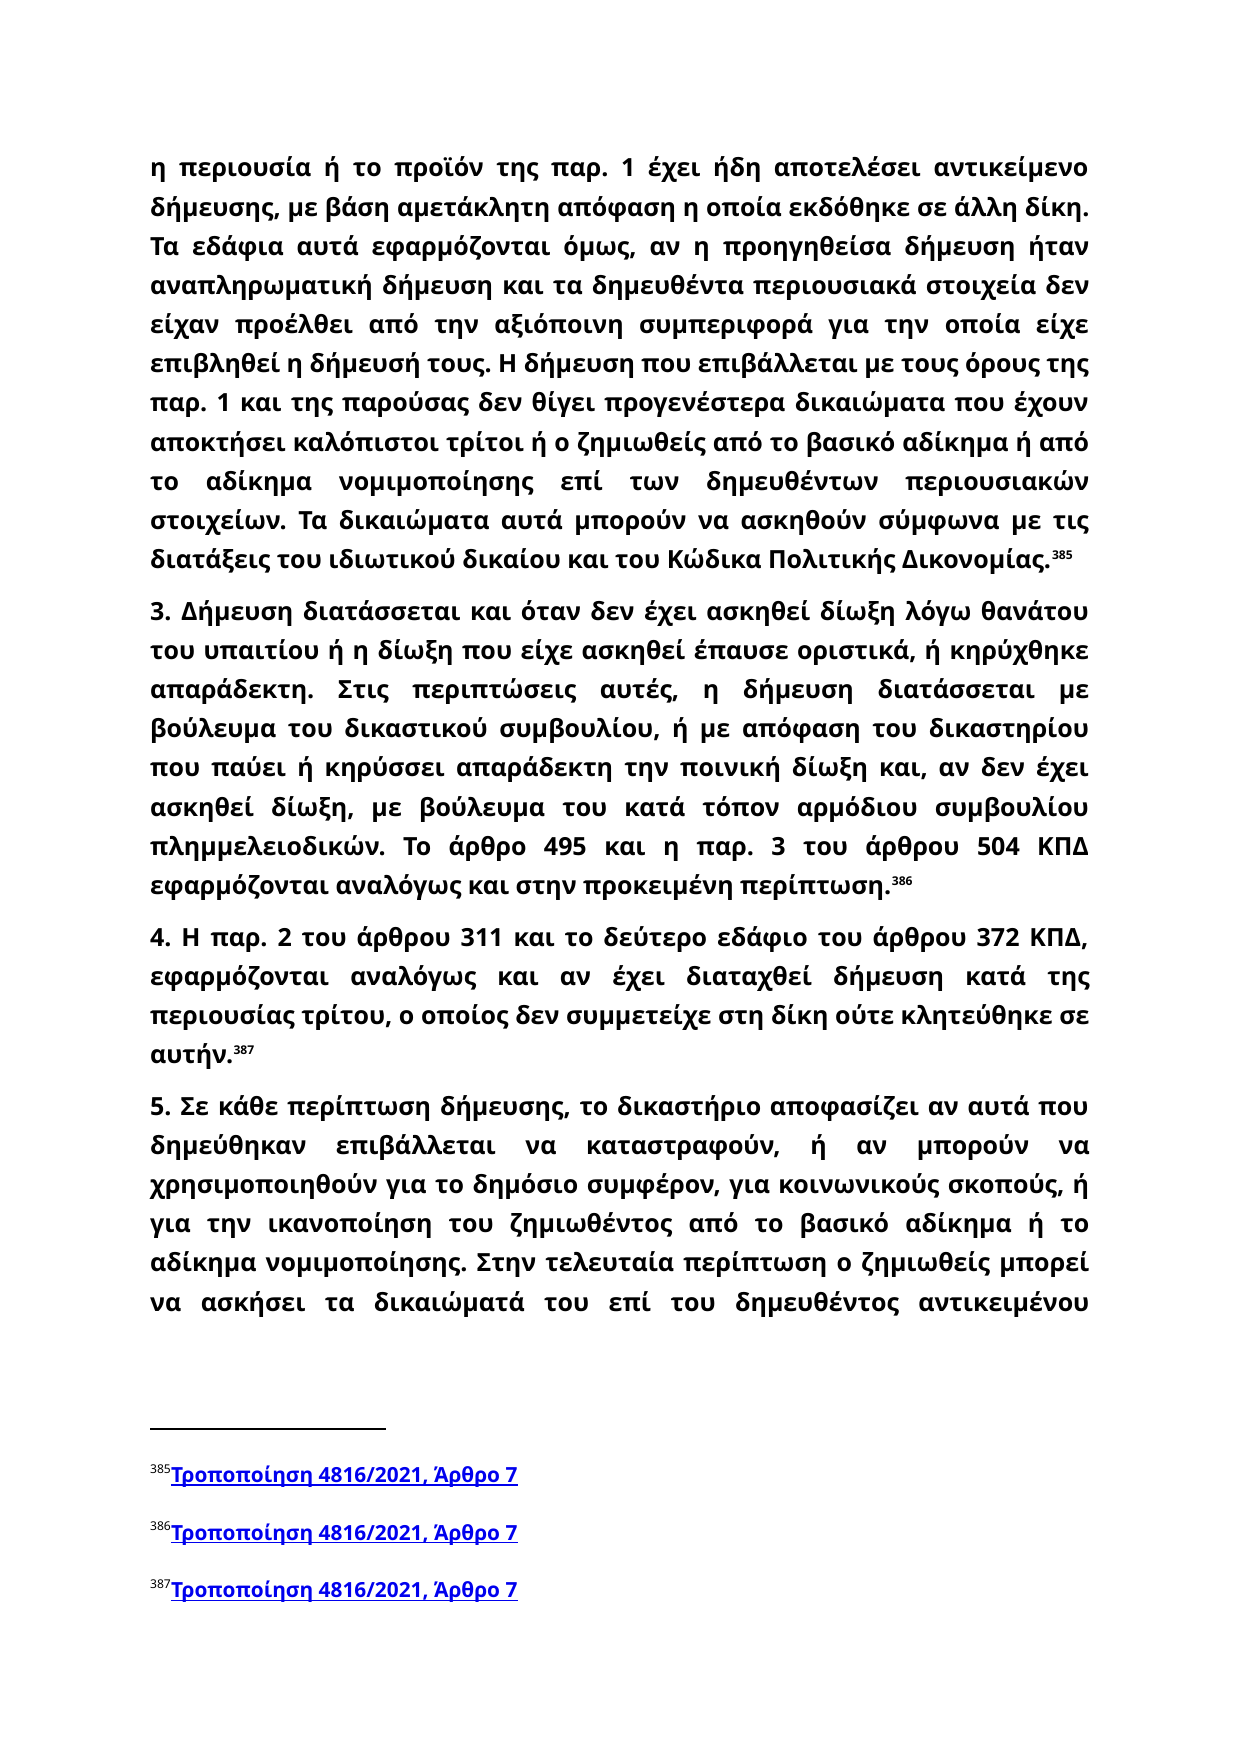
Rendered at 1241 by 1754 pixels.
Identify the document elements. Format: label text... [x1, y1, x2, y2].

text 4. Η παρ. 2 του άρθρου 311 και το δεύτερο εδάφιο του άρθρου 372 ΚΠΔ, εφαρμόζονται αναλόγως και αν έχει διαταχθεί δήμευση κατά της περιουσίας τρίτου, ο οποίος δεν συμμετείχε στη δίκη ούτε κλητεύθηκε σε αυτήν. [150, 919, 1090, 1071]
text Τροποποίηση 4816/2021, Άρθρο 7 [150, 1576, 1090, 1604]
text 3. Δήμευση διατάσσεται και όταν δεν έχει ασκηθεί δίωξη λόγω θανάτου του υπαιτίου ή η δίωξη που είχε ασκηθεί έπαυσε οριστικά, ή κηρύχθηκε απαράδεκτη. Στις περιπτώσεις αυτές, η δήμευση διατάσσεται με βούλευμα του δικαστικού συμβουλίου, ή με απόφαση του δικαστηρίου που παύει ή κηρύσσει απαράδεκτη την ποινική δίωξη και, αν δεν έχει ασκηθεί δίωξη, με βούλευμα του κατά τόπον αρμόδιου συμβουλίου πλημμελειοδικών. Το άρθρο 495 και η παρ. 3 του άρθρου 504 ΚΠΔ εφαρμόζονται αναλόγως και στην προκειμένη περίπτωση. [150, 593, 1090, 902]
text 5. Σε κάθε περίπτωση δήμευσης, το δικαστήριο αποφασίζει αν αυτά που δημεύθηκαν επιβάλλεται να καταστραφούν, ή αν μπορούν να χρησιμοποιηθούν για το δημόσιο συμφέρον, για κοινωνικούς σκοπούς, ή για την ικανοποίηση του ζημιωθέντος από το βασικό αδίκημα ή το αδίκημα νομιμοποίησης. Στην τελευταία περίπτωση ο ζημιωθείς μπορεί να ασκήσει τα δικαιώματά του επί του δημευθέντος αντικειμένου [150, 1088, 1090, 1318]
text Τροποποίηση 4816/2021, Άρθρο 7 [150, 1518, 1090, 1546]
text Τροποποίηση 4816/2021, Άρθρο 7 [150, 1460, 1090, 1489]
text η περιουσία ή το προϊόν της παρ. 1 έχει ήδη αποτελέσει αντικείμενο δήμευσης, με βάση αμετάκλητη απόφαση η οποία εκδόθηκε σε άλλη δίκη. Τα εδάφια αυτά εφαρμόζονται όμως, αν η προηγηθείσα δήμευση ήταν αναπληρωματική δήμευση και τα δημευθέντα περιουσιακά στοιχεία δεν είχαν προέλθει από την αξιόποινη συμπεριφορά για την οποία είχε επιβληθεί η δήμευσή τους. Η δήμευση που επιβάλλεται με τους όρους της παρ. 1 και της παρούσας δεν θίγει προγενέστερα δικαιώματα που έχουν αποκτήσει καλόπιστοι τρίτοι ή ο ζημιωθείς από το βασικό αδίκημα ή από το αδίκημα νομιμοποίησης επί των δημευθέντων περιουσιακών στοιχείων. Τα δικαιώματα αυτά μπορούν να ασκηθούν σύμφωνα με τις διατάξεις του ιδιωτικού δικαίου και του Κώδικα Πολιτικής Δικονομίας. [150, 150, 1090, 576]
